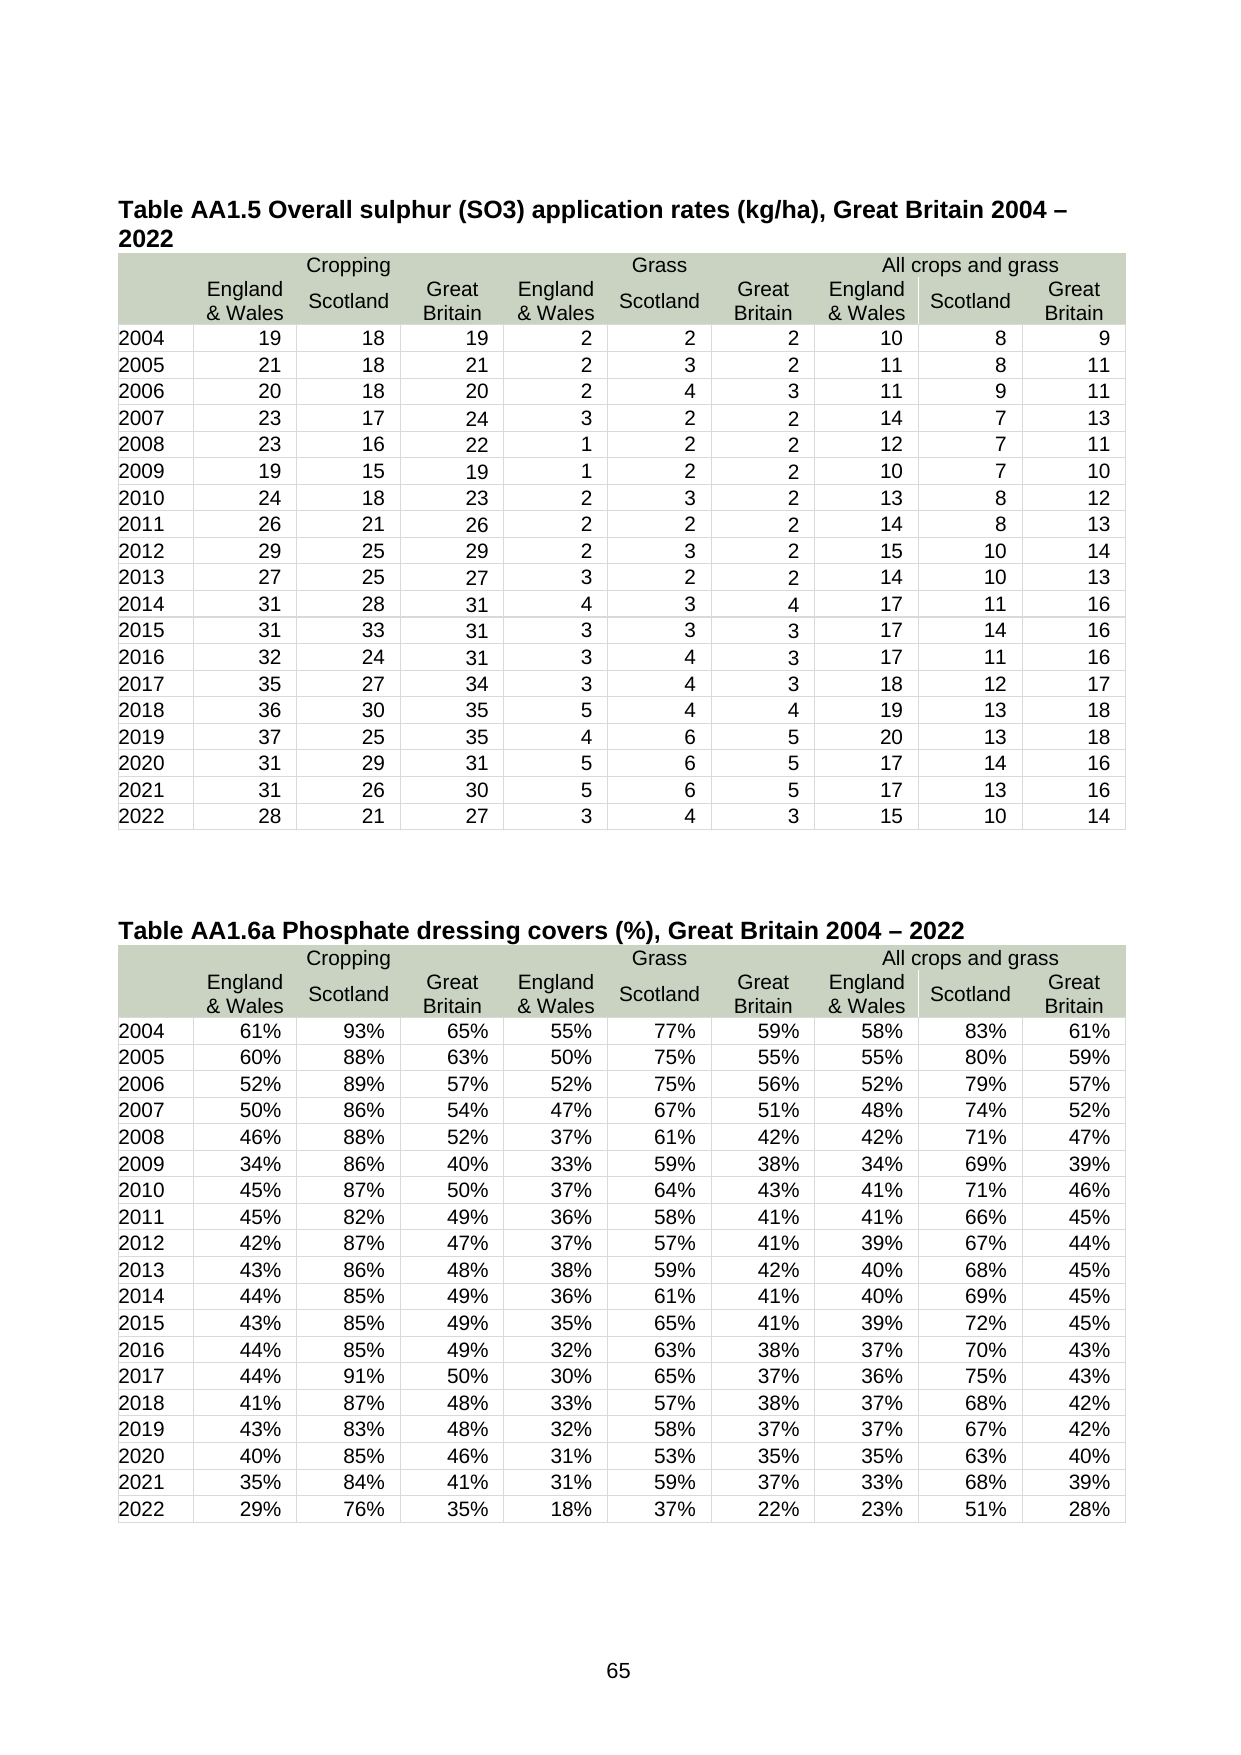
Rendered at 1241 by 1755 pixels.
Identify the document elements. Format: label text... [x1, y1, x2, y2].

table_cell 41% [815, 1204, 918, 1229]
table_cell 13 [815, 485, 918, 510]
table_cell 2013 [119, 1257, 193, 1282]
table_cell 2008 [119, 432, 193, 457]
table_cell 75% [608, 1071, 711, 1097]
table_cell 85% [297, 1337, 400, 1362]
table_cell 43% [712, 1177, 814, 1203]
table_cell 36% [815, 1363, 918, 1389]
table_cell Scotland [608, 970, 711, 1017]
table_cell 49% [401, 1310, 503, 1336]
table_cell 16 [1023, 777, 1125, 802]
table_cell 35% [815, 1443, 918, 1468]
table_cell 23 [194, 405, 296, 431]
table_cell 9 [919, 379, 1022, 404]
table_cell 11 [1023, 432, 1125, 457]
table_cell 86% [297, 1151, 400, 1176]
table_cell 5 [504, 697, 607, 723]
table_cell 2014 [119, 1284, 193, 1309]
table_cell 87% [297, 1230, 400, 1256]
table_cell Scotland [919, 970, 1022, 1017]
table_cell 68% [919, 1390, 1022, 1415]
table_cell 39% [1023, 1151, 1125, 1176]
table_cell 2021 [119, 777, 193, 802]
table_cell 35% [712, 1443, 814, 1468]
table_cell 26 [297, 777, 400, 802]
table_cell 59% [608, 1470, 711, 1495]
table_cell 61% [1023, 1018, 1125, 1043]
table_cell 27 [401, 564, 503, 590]
table_cell 37% [504, 1124, 607, 1150]
table_cell 4 [504, 724, 607, 749]
table_cell 3 [712, 379, 814, 404]
table_cell 47% [1023, 1124, 1125, 1150]
table_cell 65% [608, 1310, 711, 1336]
table_cell 2 [608, 432, 711, 457]
table_cell 2 [712, 485, 814, 510]
table_cell 70% [919, 1337, 1022, 1362]
table_cell 3 [712, 804, 814, 829]
table_cell 7 [919, 405, 1022, 431]
table_cell 30 [297, 697, 400, 723]
table_cell 2014 [119, 591, 193, 616]
table_cell 2 [504, 352, 607, 377]
table_cell 16 [1023, 591, 1125, 616]
table_cell 1 [504, 458, 607, 484]
table_cell 2005 [119, 1045, 193, 1070]
table_cell 13 [1023, 511, 1125, 537]
table_cell 58% [815, 1018, 918, 1043]
table_cell 8 [919, 352, 1022, 377]
table_cell 76% [297, 1496, 400, 1522]
table_cell 2015 [119, 618, 193, 643]
table_cell 26 [194, 511, 296, 537]
table_cell 8 [919, 511, 1022, 537]
table_cell 59% [608, 1257, 711, 1282]
table_cell Great Britain [400, 277, 504, 324]
table_cell Great Britain [711, 970, 815, 1017]
table_cell 82% [297, 1204, 400, 1229]
table_cell 71% [919, 1124, 1022, 1150]
table_cell 19 [194, 458, 296, 484]
table_cell 85% [297, 1284, 400, 1309]
table_cell 25 [297, 724, 400, 749]
table_cell 2 [712, 511, 814, 537]
table_header Grass [504, 253, 815, 277]
table_cell 35% [504, 1310, 607, 1336]
table_cell 2016 [119, 1337, 193, 1362]
table_cell [118, 970, 193, 1017]
table_cell 42% [712, 1257, 814, 1282]
table_cell 57% [401, 1071, 503, 1097]
table_cell 74% [919, 1098, 1022, 1123]
table_cell 2009 [119, 1151, 193, 1176]
table_cell 60% [194, 1045, 296, 1070]
table_cell 52% [815, 1071, 918, 1097]
table_cell 10 [919, 564, 1022, 590]
table_cell 54% [401, 1098, 503, 1123]
table_cell Scotland [919, 277, 1022, 324]
table_cell 2006 [119, 1071, 193, 1097]
table_cell 17 [815, 777, 918, 802]
table_cell England & Wales [815, 277, 918, 324]
table_cell 19 [194, 325, 296, 351]
table_cell 2 [608, 564, 711, 590]
table_header Grass [504, 945, 815, 970]
table_cell 57% [608, 1230, 711, 1256]
table_cell 14 [919, 750, 1022, 776]
table_cell Scotland [608, 277, 711, 324]
table_cell 18 [297, 352, 400, 377]
table_cell 2011 [119, 511, 193, 537]
table_cell 87% [297, 1390, 400, 1415]
subtitle Table AA1.5 Overall sulphur (SO3) application rates (kg/ha), Great Britain 2004 – 2022 [118, 195, 1122, 252]
table_cell 27 [401, 804, 503, 829]
table_cell 11 [919, 591, 1022, 616]
table_cell 49% [401, 1284, 503, 1309]
table_cell 3 [712, 618, 814, 643]
table_cell 4 [712, 591, 814, 616]
table_cell 31 [401, 750, 503, 776]
table_cell 44% [194, 1363, 296, 1389]
table_cell 2006 [119, 379, 193, 404]
table_cell 43% [194, 1310, 296, 1336]
table_cell 19 [401, 325, 503, 351]
table_cell 23 [194, 432, 296, 457]
table_cell 41% [401, 1470, 503, 1495]
table_cell 39% [815, 1310, 918, 1336]
table_cell 37% [504, 1230, 607, 1256]
table_cell 37% [712, 1416, 814, 1442]
table_cell 2 [608, 511, 711, 537]
table_cell 75% [919, 1363, 1022, 1389]
table_cell 2020 [119, 750, 193, 776]
table_cell 11 [815, 352, 918, 377]
table_cell 18 [297, 485, 400, 510]
table_cell 38% [712, 1337, 814, 1362]
table_cell 24 [401, 405, 503, 431]
table_cell 89% [297, 1071, 400, 1097]
table_cell 39% [1023, 1470, 1125, 1495]
table_cell 85% [297, 1310, 400, 1336]
table_cell 13 [919, 724, 1022, 749]
table_cell 52% [194, 1071, 296, 1097]
table_cell 23% [815, 1496, 918, 1522]
table_cell 29 [401, 538, 503, 563]
table_cell 2011 [119, 1204, 193, 1229]
table_cell 35 [401, 724, 503, 749]
table_cell 2013 [119, 564, 193, 590]
table_cell 20 [194, 379, 296, 404]
table_cell 17 [297, 405, 400, 431]
table_cell 51% [712, 1098, 814, 1123]
table_cell 87% [297, 1177, 400, 1203]
table_cell 88% [297, 1124, 400, 1150]
table_cell 21 [194, 352, 296, 377]
table_cell 2 [608, 458, 711, 484]
table_cell 57% [608, 1390, 711, 1415]
table_cell 53% [608, 1443, 711, 1468]
table_cell 69% [919, 1151, 1022, 1176]
table_cell 42% [815, 1124, 918, 1150]
table_cell 41% [712, 1204, 814, 1229]
table_cell 42% [194, 1230, 296, 1256]
table_cell 31 [194, 750, 296, 776]
table_cell 6 [608, 750, 711, 776]
table_cell 33% [504, 1390, 607, 1415]
table_cell 88% [297, 1045, 400, 1070]
table_cell 11 [1023, 379, 1125, 404]
table_cell 18 [815, 671, 918, 696]
table_cell 18 [1023, 724, 1125, 749]
table_cell 4 [608, 379, 711, 404]
table_cell 85% [297, 1443, 400, 1468]
table_cell 43% [194, 1257, 296, 1282]
table_cell 3 [504, 564, 607, 590]
table_cell 4 [608, 804, 711, 829]
table_cell 3 [608, 538, 711, 563]
table_cell 93% [297, 1018, 400, 1043]
table_cell 67% [919, 1416, 1022, 1442]
table_cell 10 [1023, 458, 1125, 484]
table_cell 41% [712, 1284, 814, 1309]
table_cell 68% [919, 1257, 1022, 1282]
table_cell England & Wales [504, 970, 608, 1017]
table_cell 28 [194, 804, 296, 829]
table_cell 2007 [119, 405, 193, 431]
table_cell 80% [919, 1045, 1022, 1070]
table_cell 28 [297, 591, 400, 616]
table_cell 18 [297, 325, 400, 351]
table_cell Scotland [297, 970, 400, 1017]
table_cell 59% [712, 1018, 814, 1043]
table_cell 39% [815, 1230, 918, 1256]
table_cell 3 [712, 644, 814, 669]
table_cell England & Wales [193, 277, 297, 324]
table_cell 10 [815, 458, 918, 484]
table_cell 10 [815, 325, 918, 351]
table_cell 2017 [119, 1363, 193, 1389]
table_cell 3 [504, 644, 607, 669]
table_cell 86% [297, 1257, 400, 1282]
table_cell 3 [504, 618, 607, 643]
table_cell 7 [919, 432, 1022, 457]
table_cell 86% [297, 1098, 400, 1123]
table_cell 2017 [119, 671, 193, 696]
table_cell 11 [815, 379, 918, 404]
table_cell 55% [712, 1045, 814, 1070]
table_cell 2019 [119, 724, 193, 749]
table_cell 37 [194, 724, 296, 749]
table_cell 35 [401, 697, 503, 723]
table_cell 14 [815, 405, 918, 431]
table_cell 37% [608, 1496, 711, 1522]
table_cell 4 [712, 697, 814, 723]
table_cell 42% [1023, 1390, 1125, 1415]
table_cell 32 [194, 644, 296, 669]
table_cell 50% [194, 1098, 296, 1123]
table_cell 28% [1023, 1496, 1125, 1522]
table_cell 3 [712, 671, 814, 696]
table_cell 37% [815, 1390, 918, 1415]
table_cell 55% [815, 1045, 918, 1070]
table_cell 41% [815, 1177, 918, 1203]
table_cell 37% [815, 1416, 918, 1442]
table_cell 27 [194, 564, 296, 590]
table_cell 15 [297, 458, 400, 484]
table_cell 2016 [119, 644, 193, 669]
table_cell 13 [919, 697, 1022, 723]
table_cell 10 [919, 804, 1022, 829]
table_cell 45% [194, 1177, 296, 1203]
table_cell 77% [608, 1018, 711, 1043]
table_cell 18% [504, 1496, 607, 1522]
table_cell 35% [401, 1496, 503, 1522]
table_cell 48% [815, 1098, 918, 1123]
table_cell 69% [919, 1284, 1022, 1309]
table_cell 43% [1023, 1337, 1125, 1362]
table_cell 2 [504, 325, 607, 351]
table_cell 41% [712, 1310, 814, 1336]
table_cell 44% [194, 1337, 296, 1362]
table_cell 34 [401, 671, 503, 696]
table_cell 4 [608, 644, 711, 669]
table_cell 2 [712, 432, 814, 457]
table_cell 13 [1023, 564, 1125, 590]
table_cell 24 [194, 485, 296, 510]
table_cell 2012 [119, 1230, 193, 1256]
table_cell 29% [194, 1496, 296, 1522]
table_cell 2019 [119, 1416, 193, 1442]
table_cell 25 [297, 564, 400, 590]
table_cell 16 [1023, 618, 1125, 643]
table_cell 2 [712, 325, 814, 351]
table_cell 31% [504, 1443, 607, 1468]
table_cell 25 [297, 538, 400, 563]
table_cell 14 [815, 511, 918, 537]
table_cell 2018 [119, 697, 193, 723]
table_cell 63% [608, 1337, 711, 1362]
table_cell 63% [401, 1045, 503, 1070]
table_cell 2018 [119, 1390, 193, 1415]
table_cell 11 [919, 644, 1022, 669]
table_cell 4 [504, 591, 607, 616]
table_cell 37% [815, 1337, 918, 1362]
table_cell 79% [919, 1071, 1022, 1097]
table_cell 38% [712, 1390, 814, 1415]
table_header [118, 253, 193, 277]
table_cell 13 [1023, 405, 1125, 431]
table_cell 46% [401, 1443, 503, 1468]
table_cell 61% [608, 1284, 711, 1309]
table_cell 2022 [119, 804, 193, 829]
table_cell 67% [608, 1098, 711, 1123]
table_cell 83% [297, 1416, 400, 1442]
table_header Cropping [193, 253, 504, 277]
table_cell 2009 [119, 458, 193, 484]
table_cell 47% [504, 1098, 607, 1123]
table_cell 11 [1023, 352, 1125, 377]
table_cell 2010 [119, 485, 193, 510]
table_cell 31 [401, 644, 503, 669]
table_cell 2 [504, 485, 607, 510]
table_cell 3 [504, 804, 607, 829]
table_cell 65% [401, 1018, 503, 1043]
table_cell 68% [919, 1470, 1022, 1495]
table_cell 65% [608, 1363, 711, 1389]
table_cell 37% [504, 1177, 607, 1203]
table_cell 36% [504, 1284, 607, 1309]
table_cell 2 [712, 564, 814, 590]
table_cell 20 [401, 379, 503, 404]
table_cell 18 [1023, 697, 1125, 723]
table_cell 16 [297, 432, 400, 457]
table_cell 2 [712, 538, 814, 563]
table_cell 45% [1023, 1310, 1125, 1336]
table_cell 21 [297, 804, 400, 829]
table_cell 35 [194, 671, 296, 696]
table_cell 2 [712, 352, 814, 377]
table_cell 23 [401, 485, 503, 510]
table_cell 36% [504, 1204, 607, 1229]
table_cell 5 [504, 777, 607, 802]
table_cell 8 [919, 325, 1022, 351]
table_header All crops and grass [815, 253, 1126, 277]
table_cell 45% [1023, 1257, 1125, 1282]
table_cell 9 [1023, 325, 1125, 351]
table_cell 40% [194, 1443, 296, 1468]
table_cell 31 [194, 618, 296, 643]
table_cell 29 [297, 750, 400, 776]
table_cell 42% [1023, 1416, 1125, 1442]
table_header [118, 945, 193, 970]
table_cell 30 [401, 777, 503, 802]
table_cell 15 [815, 804, 918, 829]
table_cell 27 [297, 671, 400, 696]
table_cell Great Britain [1022, 277, 1126, 324]
table_cell 40% [1023, 1443, 1125, 1468]
table_cell 2004 [119, 325, 193, 351]
table_cell 44% [1023, 1230, 1125, 1256]
table_cell 30% [504, 1363, 607, 1389]
table_cell 13 [919, 777, 1022, 802]
table_cell 17 [815, 750, 918, 776]
table_cell 38% [712, 1151, 814, 1176]
table_cell 36 [194, 697, 296, 723]
table_cell 49% [401, 1337, 503, 1362]
table_cell 59% [608, 1151, 711, 1176]
table_cell 31% [504, 1470, 607, 1495]
table_cell 34% [815, 1151, 918, 1176]
table_cell 48% [401, 1390, 503, 1415]
table_cell 2 [608, 405, 711, 431]
table_cell 6 [608, 777, 711, 802]
table_cell 40% [815, 1257, 918, 1282]
table_cell 75% [608, 1045, 711, 1070]
table_cell 26 [401, 511, 503, 537]
table_cell 3 [608, 618, 711, 643]
table_cell 48% [401, 1257, 503, 1282]
table_cell 31 [194, 591, 296, 616]
table_cell 66% [919, 1204, 1022, 1229]
table_cell 58% [608, 1204, 711, 1229]
table_cell 2 [712, 405, 814, 431]
table_cell 64% [608, 1177, 711, 1203]
table_cell 16 [1023, 644, 1125, 669]
table_cell 2004 [119, 1018, 193, 1043]
table_cell 14 [919, 618, 1022, 643]
table_cell 83% [919, 1018, 1022, 1043]
table_cell 52% [1023, 1098, 1125, 1123]
table_cell 2 [712, 458, 814, 484]
table_cell 6 [608, 724, 711, 749]
table_cell 45% [1023, 1284, 1125, 1309]
table_cell 24 [297, 644, 400, 669]
table_cell 57% [1023, 1071, 1125, 1097]
table_cell 2008 [119, 1124, 193, 1150]
table_cell 2021 [119, 1470, 193, 1495]
table_cell 2022 [119, 1496, 193, 1522]
table_cell 3 [608, 485, 711, 510]
table_cell 35% [194, 1470, 296, 1495]
table_cell 46% [1023, 1177, 1125, 1203]
table_cell 46% [194, 1124, 296, 1150]
table_cell 22% [712, 1496, 814, 1522]
table_cell 43% [1023, 1363, 1125, 1389]
table_cell 2010 [119, 1177, 193, 1203]
table_cell 3 [608, 591, 711, 616]
table_cell 17 [815, 591, 918, 616]
table_cell 14 [815, 564, 918, 590]
table_cell 2 [608, 325, 711, 351]
table_cell 45% [1023, 1204, 1125, 1229]
table_cell 31 [401, 618, 503, 643]
table_cell 33% [504, 1151, 607, 1176]
table_cell 56% [712, 1071, 814, 1097]
table_cell 44% [194, 1284, 296, 1309]
table_cell Great Britain [400, 970, 504, 1017]
table_cell 5 [504, 750, 607, 776]
table_cell 37% [712, 1470, 814, 1495]
table_cell 50% [401, 1177, 503, 1203]
table_cell England & Wales [815, 970, 918, 1017]
table_cell 2 [504, 511, 607, 537]
table_cell 21 [401, 352, 503, 377]
table_cell 19 [815, 697, 918, 723]
table_cell 33% [815, 1470, 918, 1495]
table_cell 48% [401, 1416, 503, 1442]
table_cell 84% [297, 1470, 400, 1495]
table_cell 15 [815, 538, 918, 563]
table_cell 45% [194, 1204, 296, 1229]
table_cell 1 [504, 432, 607, 457]
table_cell 2015 [119, 1310, 193, 1336]
table_cell 34% [194, 1151, 296, 1176]
table_header Cropping [193, 945, 504, 970]
table_cell 58% [608, 1416, 711, 1442]
table_cell 59% [1023, 1045, 1125, 1070]
table_cell 5 [712, 777, 814, 802]
table_cell 67% [919, 1230, 1022, 1256]
table_cell 12 [1023, 485, 1125, 510]
table_cell 2 [504, 379, 607, 404]
table_cell 5 [712, 724, 814, 749]
table_cell 61% [608, 1124, 711, 1150]
table_cell 2 [504, 538, 607, 563]
table_cell 3 [504, 405, 607, 431]
table_cell 10 [919, 538, 1022, 563]
table_cell 7 [919, 458, 1022, 484]
table_cell 33 [297, 618, 400, 643]
table_cell 12 [815, 432, 918, 457]
table_cell 29 [194, 538, 296, 563]
table_cell 14 [1023, 804, 1125, 829]
table_cell 50% [504, 1045, 607, 1070]
table_cell 21 [297, 511, 400, 537]
table_cell 20 [815, 724, 918, 749]
table_cell 71% [919, 1177, 1022, 1203]
table_cell 72% [919, 1310, 1022, 1336]
table_cell England & Wales [504, 277, 608, 324]
subtitle Table AA1.6a Phosphate dressing covers (%), Great Britain 2004 – 2022 [118, 916, 1122, 945]
table_cell 17 [1023, 671, 1125, 696]
table_cell 17 [815, 618, 918, 643]
table_cell 16 [1023, 750, 1125, 776]
table_cell 19 [401, 458, 503, 484]
table_cell 52% [401, 1124, 503, 1150]
table_cell 31 [194, 777, 296, 802]
table_cell Great Britain [711, 277, 815, 324]
table_cell 4 [608, 671, 711, 696]
table_cell [118, 277, 193, 324]
table_cell 55% [504, 1018, 607, 1043]
table_cell Great Britain [1022, 970, 1126, 1017]
table_cell 2007 [119, 1098, 193, 1123]
table_cell 91% [297, 1363, 400, 1389]
table_cell 50% [401, 1363, 503, 1389]
table_cell 47% [401, 1230, 503, 1256]
table_cell England & Wales [193, 970, 297, 1017]
table_cell 38% [504, 1257, 607, 1282]
table_cell 40% [401, 1151, 503, 1176]
table_cell 5 [712, 750, 814, 776]
table_cell 61% [194, 1018, 296, 1043]
table_cell 40% [815, 1284, 918, 1309]
table_cell 4 [608, 697, 711, 723]
table_cell 3 [504, 671, 607, 696]
table_cell 8 [919, 485, 1022, 510]
table_cell 32% [504, 1337, 607, 1362]
table_cell 63% [919, 1443, 1022, 1468]
table_cell 2020 [119, 1443, 193, 1468]
table_cell 12 [919, 671, 1022, 696]
table_cell 41% [194, 1390, 296, 1415]
table_cell 49% [401, 1204, 503, 1229]
table_cell 22 [401, 432, 503, 457]
table_cell 52% [504, 1071, 607, 1097]
table_cell 17 [815, 644, 918, 669]
table_cell 37% [712, 1363, 814, 1389]
table_cell 42% [712, 1124, 814, 1150]
table_cell 32% [504, 1416, 607, 1442]
table_cell 2012 [119, 538, 193, 563]
table_cell 14 [1023, 538, 1125, 563]
table_cell 41% [712, 1230, 814, 1256]
table_cell 18 [297, 379, 400, 404]
table_header All crops and grass [815, 945, 1126, 970]
table_cell 31 [401, 591, 503, 616]
table_cell 43% [194, 1416, 296, 1442]
table_cell 3 [608, 352, 711, 377]
table_cell Scotland [297, 277, 400, 324]
table_cell 2005 [119, 352, 193, 377]
table_cell 51% [919, 1496, 1022, 1522]
